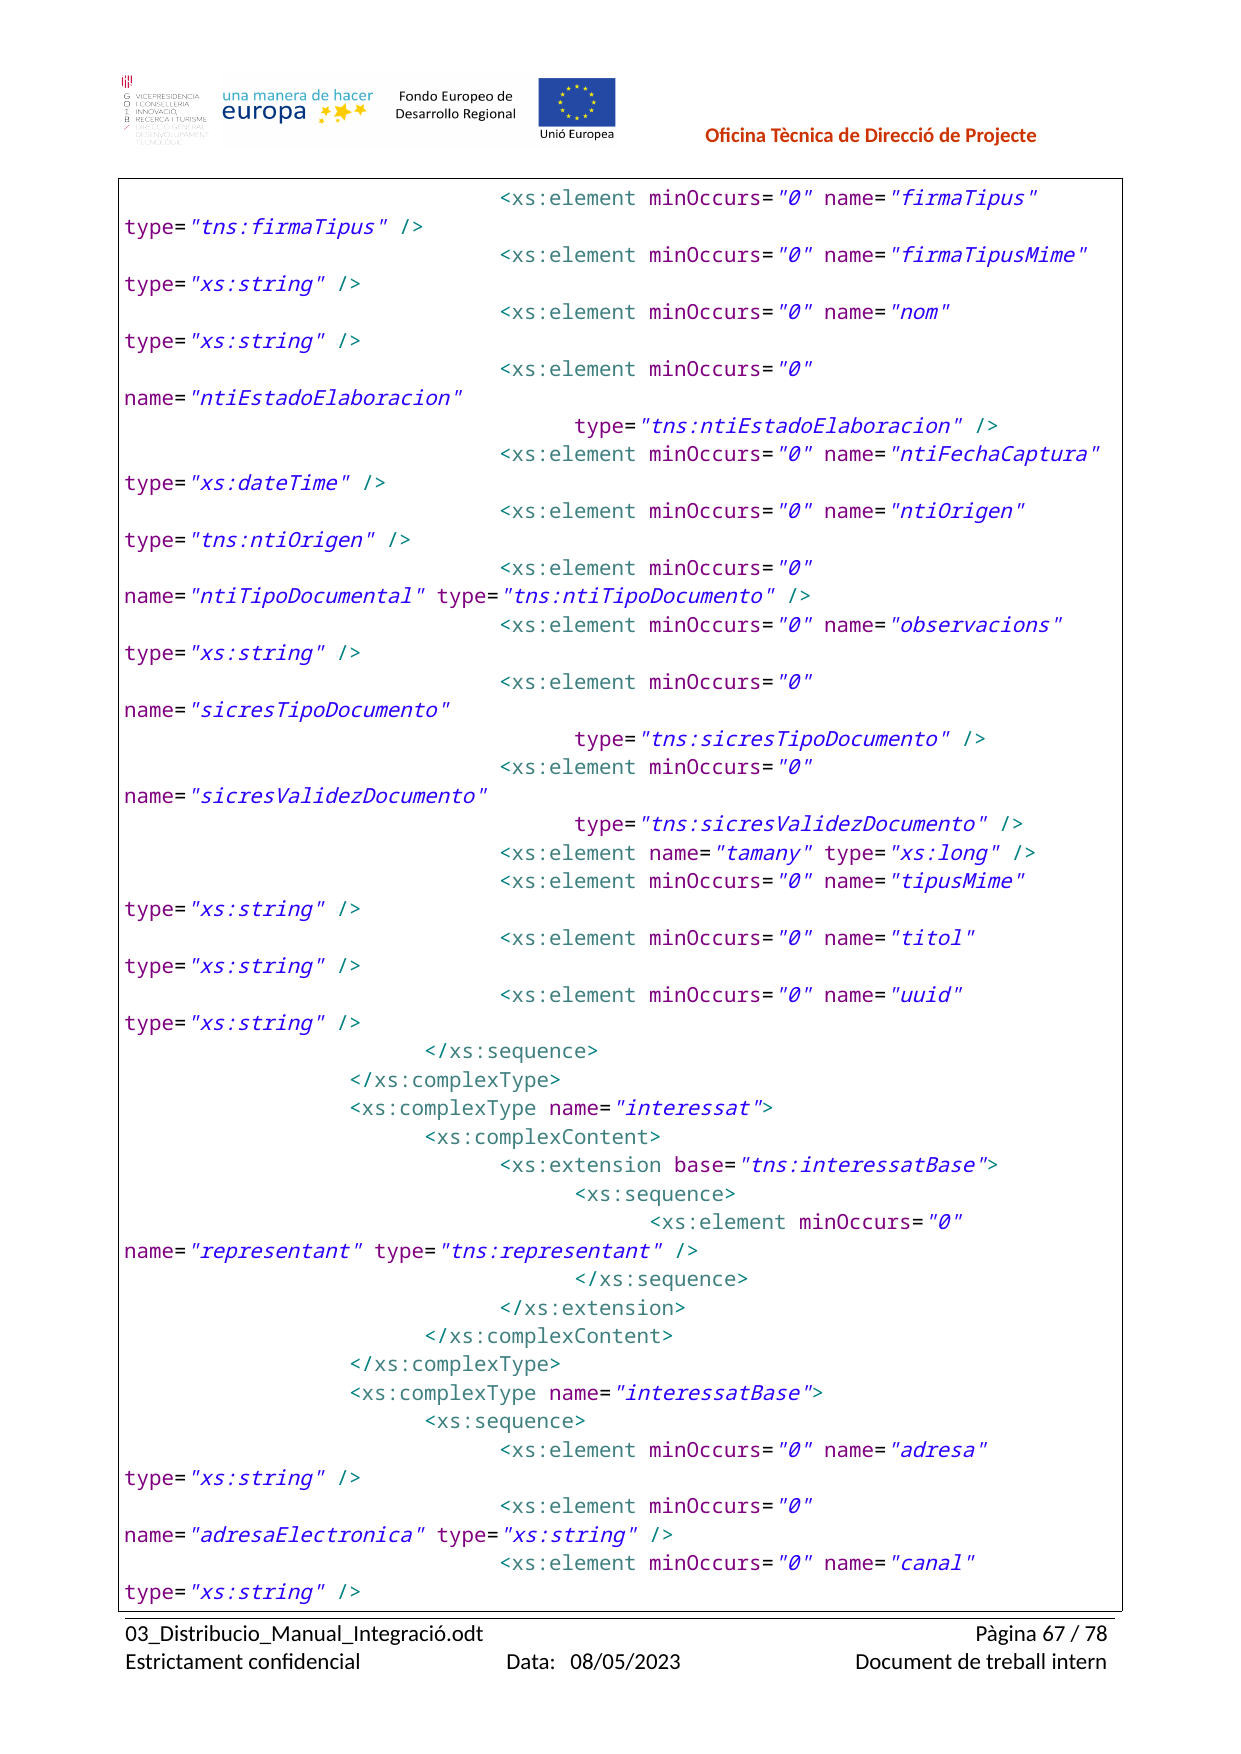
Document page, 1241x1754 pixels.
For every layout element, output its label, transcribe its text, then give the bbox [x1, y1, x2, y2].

picture [118, 73, 213, 147]
table_header <xs:element minOccurs="0" name="firmaTipus" type="tns:firmaTipus" /> <xs:element minOccurs="0" name="firmaTipusMime" type="xs:string" /> <xs:element minOccurs="0" name="nom" type="xs:string" /> <xs:element minOccurs="0" name="ntiEstadoElaboracion" type="tns:ntiEstadoElaboracion" /> <xs:element minOccurs="0" name="ntiFechaCaptura" type="xs:dateTime" /> <xs:element minOccurs="0" name="ntiOrigen" type="tns:ntiOrigen" /> <xs:element minOccurs="0" name="ntiTipoDocumental" type="tns:ntiTipoDocumento" /> <xs:element minOccurs="0" name="observacions" type="xs:string" /> <xs:element minOccurs="0" name="sicresTipoDocumento" type="tns:sicresTipoDocumento" /> <xs:element minOccurs="0" name="sicresValidezDocumento" type="tns:sicresValidezDocumento" /> <xs:element name="tamany" type="xs:long" /> <xs:element minOccurs="0" name="tipusMime" type="xs:string" /> <xs:element minOccurs="0" name="titol" type="xs:string" /> <xs:element minOccurs="0" name="uuid" type="xs:string" /> </xs:sequence> </xs:complexType> <xs:complexType name="interessat"> <xs:complexContent> <xs:extension base="tns:interessatBase"> <xs:sequence> <xs:element minOccurs="0" name="representant" type="tns:representant" /> </xs:sequence> </xs:extension> </xs:complexContent> </xs:complexType> <xs:complexType name="interessatBase"> <xs:sequence> <xs:element minOccurs="0" name="adresa" type="xs:string" /> <xs:element minOccurs="0" name="adresaElectronica" type="xs:string" /> <xs:element minOccurs="0" name="canal" type="xs:string" /> [119, 179, 1122, 1611]
picture [219, 73, 621, 147]
